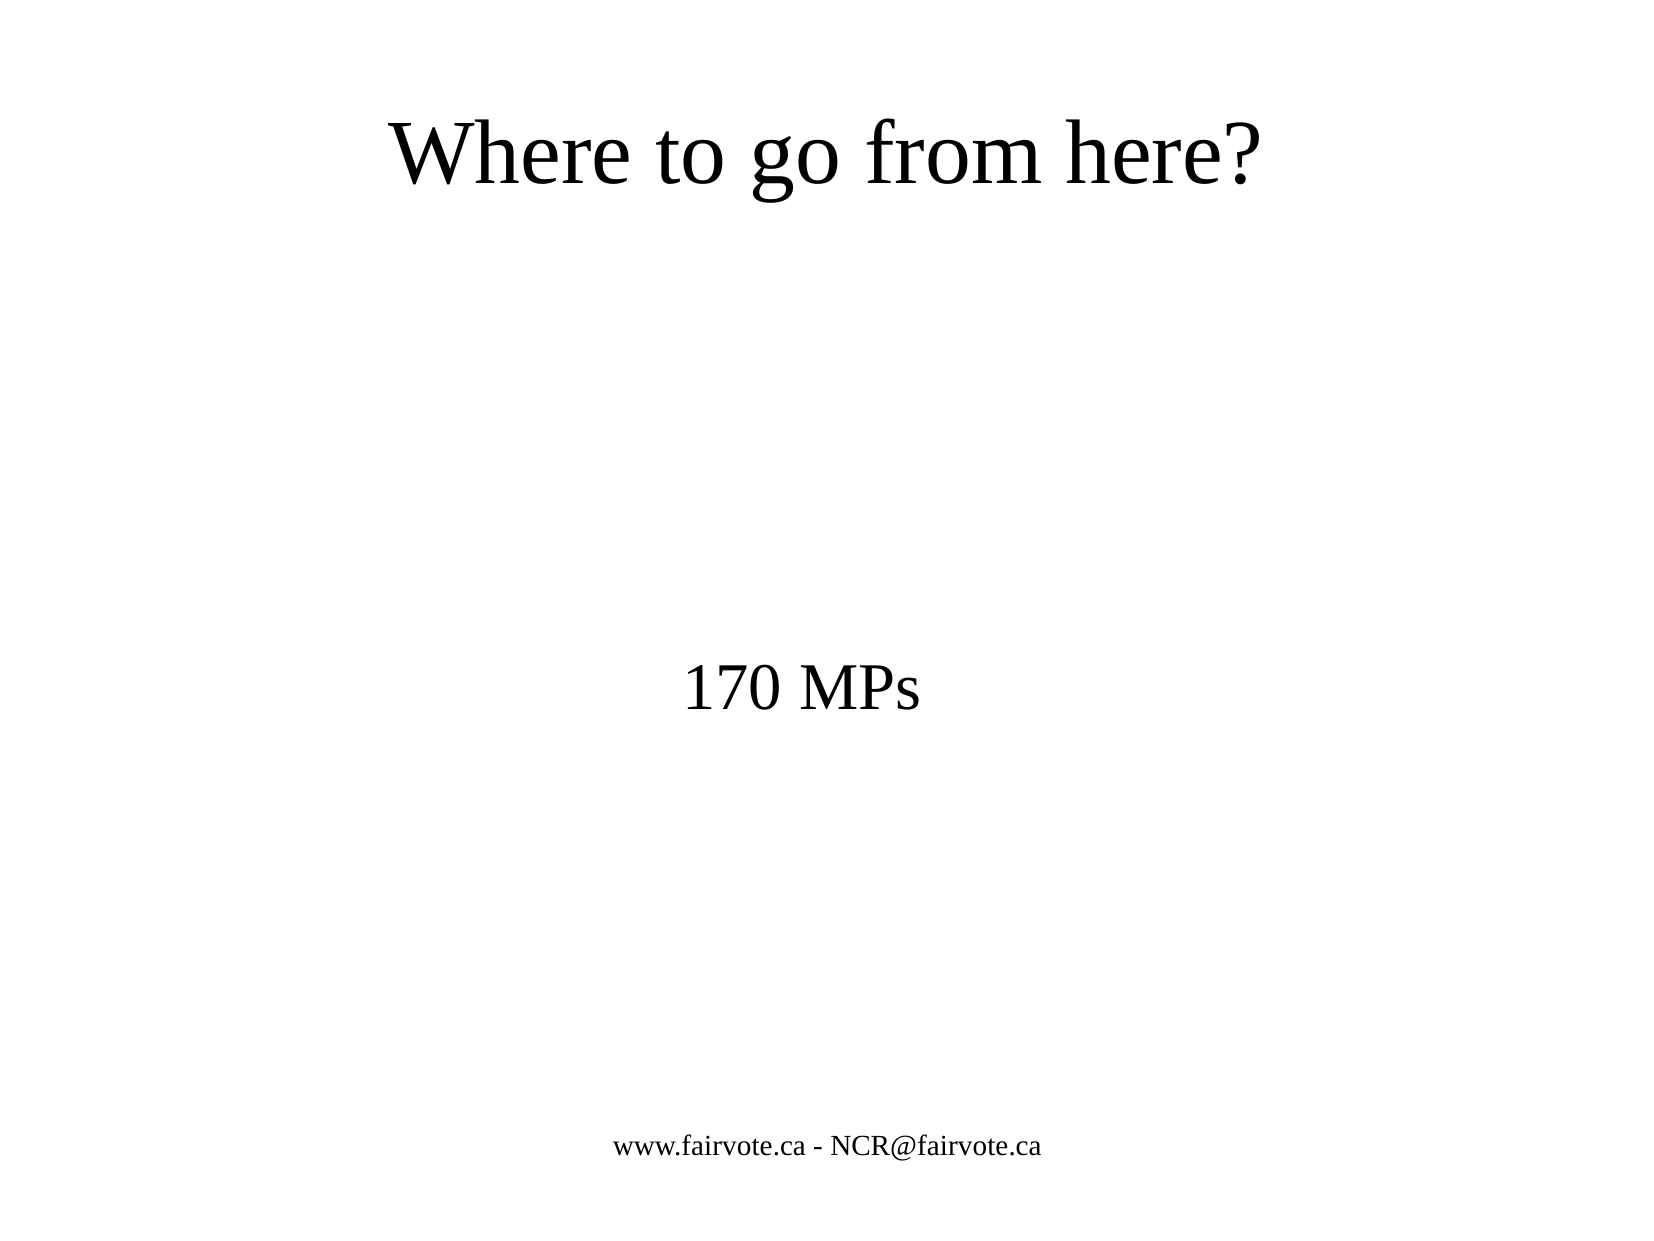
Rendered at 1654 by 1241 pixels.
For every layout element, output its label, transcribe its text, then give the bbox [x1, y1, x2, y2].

subtitle 170 MPs [82, 290, 1538, 1010]
title Where to go from here? [82, 49, 1571, 257]
